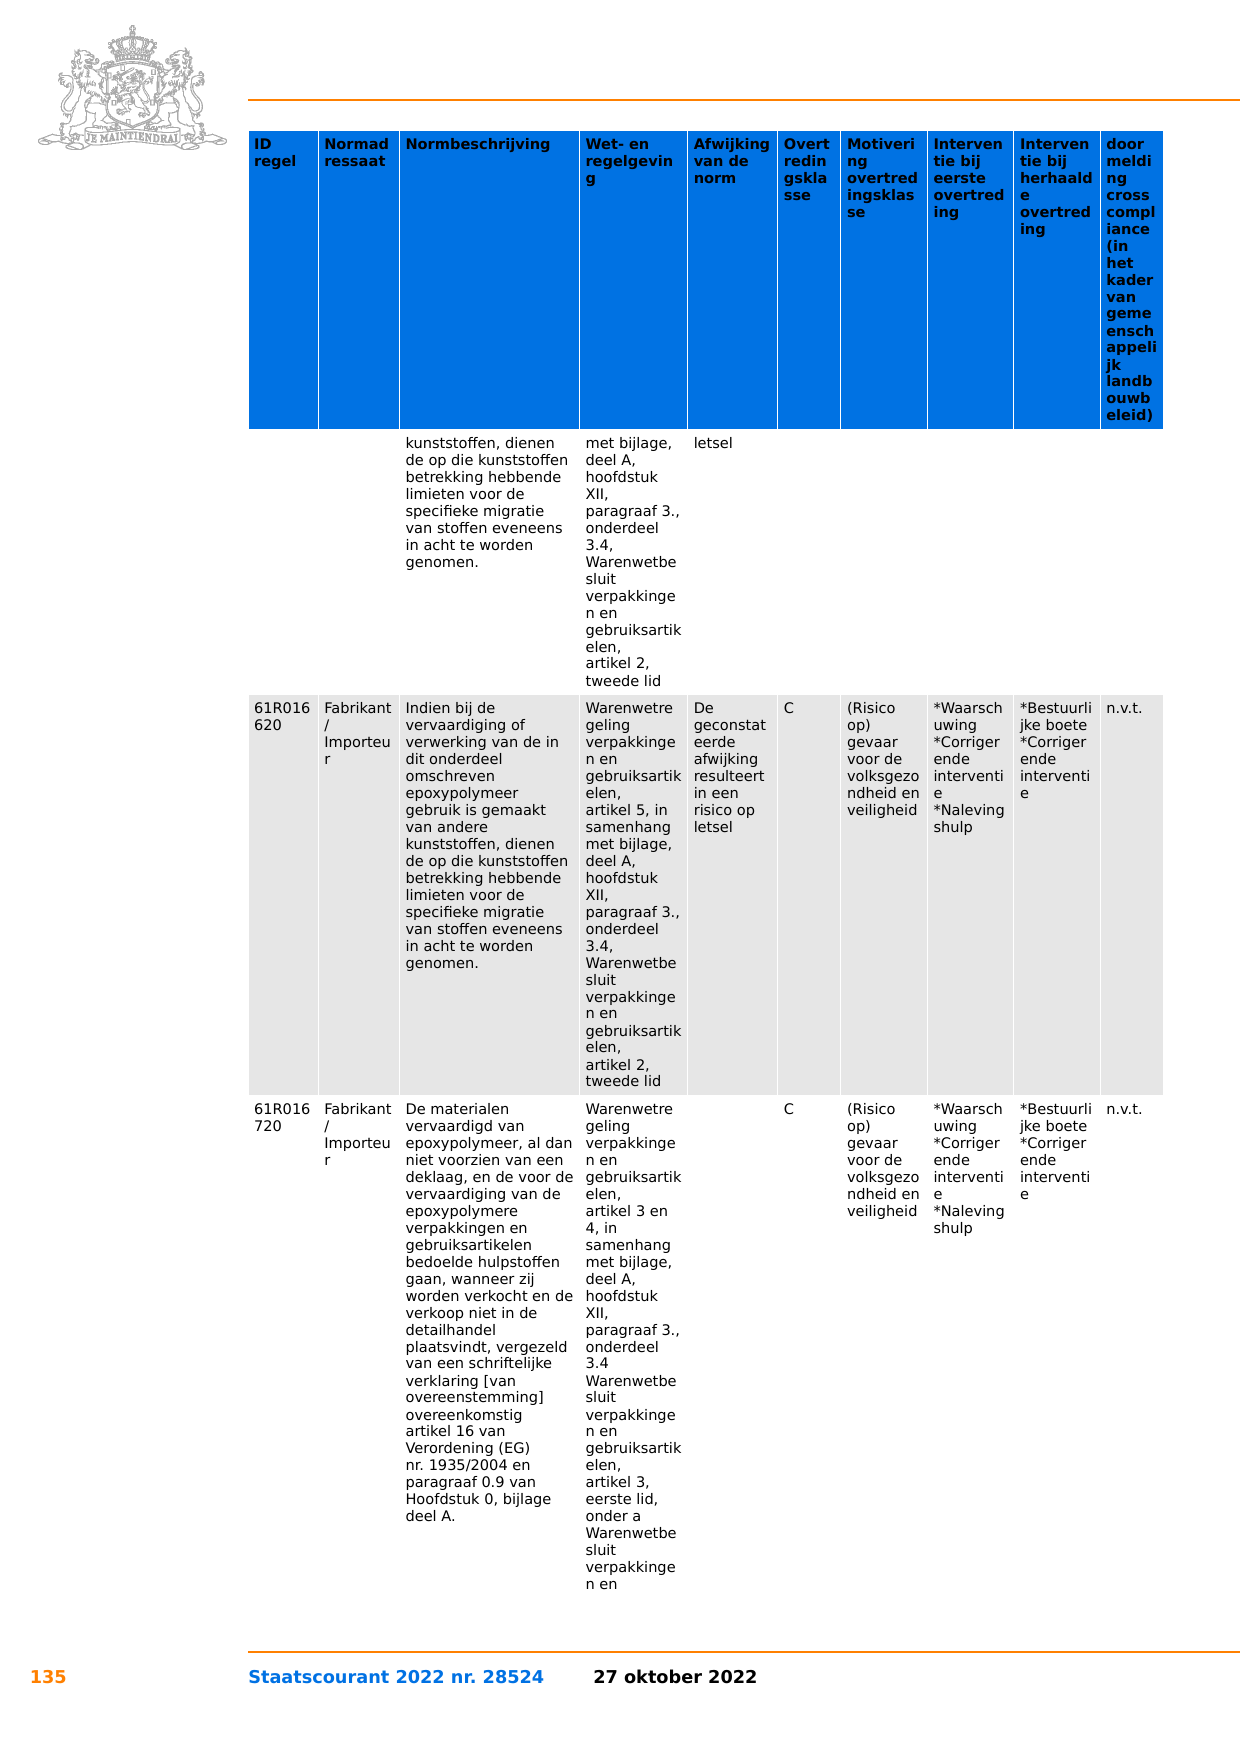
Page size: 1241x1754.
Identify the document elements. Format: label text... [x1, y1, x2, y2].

table_cell Warenwetregeling verpakkingen en gebruiksartikelen, artikel 5, in samenhang met bijlage, deel A, hoofdstuk XII, paragraaf 3., onderdeel 3.4, Warenwetbesluit verpakkingen en gebruiksartikelen, artikel 2, tweede lid [580, 695, 687, 1095]
table_cell [1101, 430, 1163, 694]
table_cell 61R016620 [249, 695, 318, 1095]
table_cell [1014, 430, 1100, 694]
table_cell kunststoffen, dienen de op die kunststoffen betrekking hebbende limieten voor de specifieke migratie van stoffen eveneens in acht te worden genomen. [400, 430, 579, 694]
table_cell letsel [688, 430, 777, 694]
table_header doormelding cross compliance (in het kader van gemeenschappelijk landbouwbeleid) [1101, 131, 1163, 429]
table_cell n.v.t. [1101, 1096, 1163, 1598]
table_cell Fabrikant / Importeur [319, 1096, 399, 1598]
table_cell (Risico op) gevaar voor de volksgezondheid en veiligheid [841, 1096, 927, 1598]
table_cell [841, 430, 927, 694]
table_cell Fabrikant / Importeur [319, 695, 399, 1095]
table_cell [928, 430, 1013, 694]
table_cell 61R016720 [249, 1096, 318, 1598]
table_header Interventie bij eerste overtreding [928, 131, 1013, 429]
table_cell (Risico op) gevaar voor de volksgezondheid en veiligheid [841, 695, 927, 1095]
table_cell De materialen vervaardigd van epoxypolymeer, al dan niet voorzien van een deklaag, en de voor de vervaardiging van de epoxypolymere verpakkingen en gebruiksartikelen bedoelde hulpstoffen gaan, wanneer zij worden verkocht en de verkoop niet in de detailhandel plaatsvindt, vergezeld van een schriftelijke verklaring [van overeenstemming] overeenkomstig artikel 16 van Verordening (EG) nr. 1935/2004 en paragraaf 0.9 van Hoofdstuk 0, bijlage deel A. [400, 1096, 579, 1598]
table_header Interventie bij herhaalde overtreding [1014, 131, 1100, 429]
table_header Afwijking van de norm [688, 131, 777, 429]
table_cell [249, 430, 318, 694]
table_cell n.v.t. [1101, 695, 1163, 1095]
table_cell C [778, 1096, 840, 1598]
table_cell [778, 430, 840, 694]
table_cell Indien bij de vervaardiging of verwerking van de in dit onderdeel omschreven epoxypolymeer gebruik is gemaakt van andere kunststoffen, dienen de op die kunststoffen betrekking hebbende limieten voor de specifieke migratie van stoffen eveneens in acht te worden genomen. [400, 695, 579, 1095]
table_header Motivering overtredingsklasse [841, 131, 927, 429]
table_cell [688, 1096, 777, 1598]
table_header ID regel [249, 131, 318, 429]
table_cell Warenwetregeling verpakkingen en gebruiksartikelen, artikel 3 en 4, in samenhang met bijlage, deel A, hoofdstuk XII, paragraaf 3., onderdeel 3.4 Warenwetbesluit verpakkingen en gebruiksartikelen, artikel 3, eerste lid, onder a Warenwetbesluit verpakkingen en [580, 1096, 687, 1598]
table_header Wet- en regelgeving [580, 131, 687, 429]
table_cell *Bestuurlijke boete *Corrigerende interventie [1014, 695, 1100, 1095]
table_cell C [778, 695, 840, 1095]
table_cell De geconstateerde afwijking resulteert in een risico op letsel [688, 695, 777, 1095]
table_header Overtredingsklasse [778, 131, 840, 429]
picture [38, 25, 227, 150]
table_cell *Waarschuwing *Corrigerende interventie *Nalevingshulp [928, 695, 1013, 1095]
table_header Normadressaat [319, 131, 399, 429]
table_cell *Waarschuwing *Corrigerende interventie *Nalevingshulp [928, 1096, 1013, 1598]
table_cell [319, 430, 399, 694]
table_cell met bijlage, deel A, hoofdstuk XII, paragraaf 3., onderdeel 3.4, Warenwetbesluit verpakkingen en gebruiksartikelen, artikel 2, tweede lid [580, 430, 687, 694]
table_header Normbeschrijving [400, 131, 579, 429]
table_cell *Bestuurlijke boete *Corrigerende interventie [1014, 1096, 1100, 1598]
